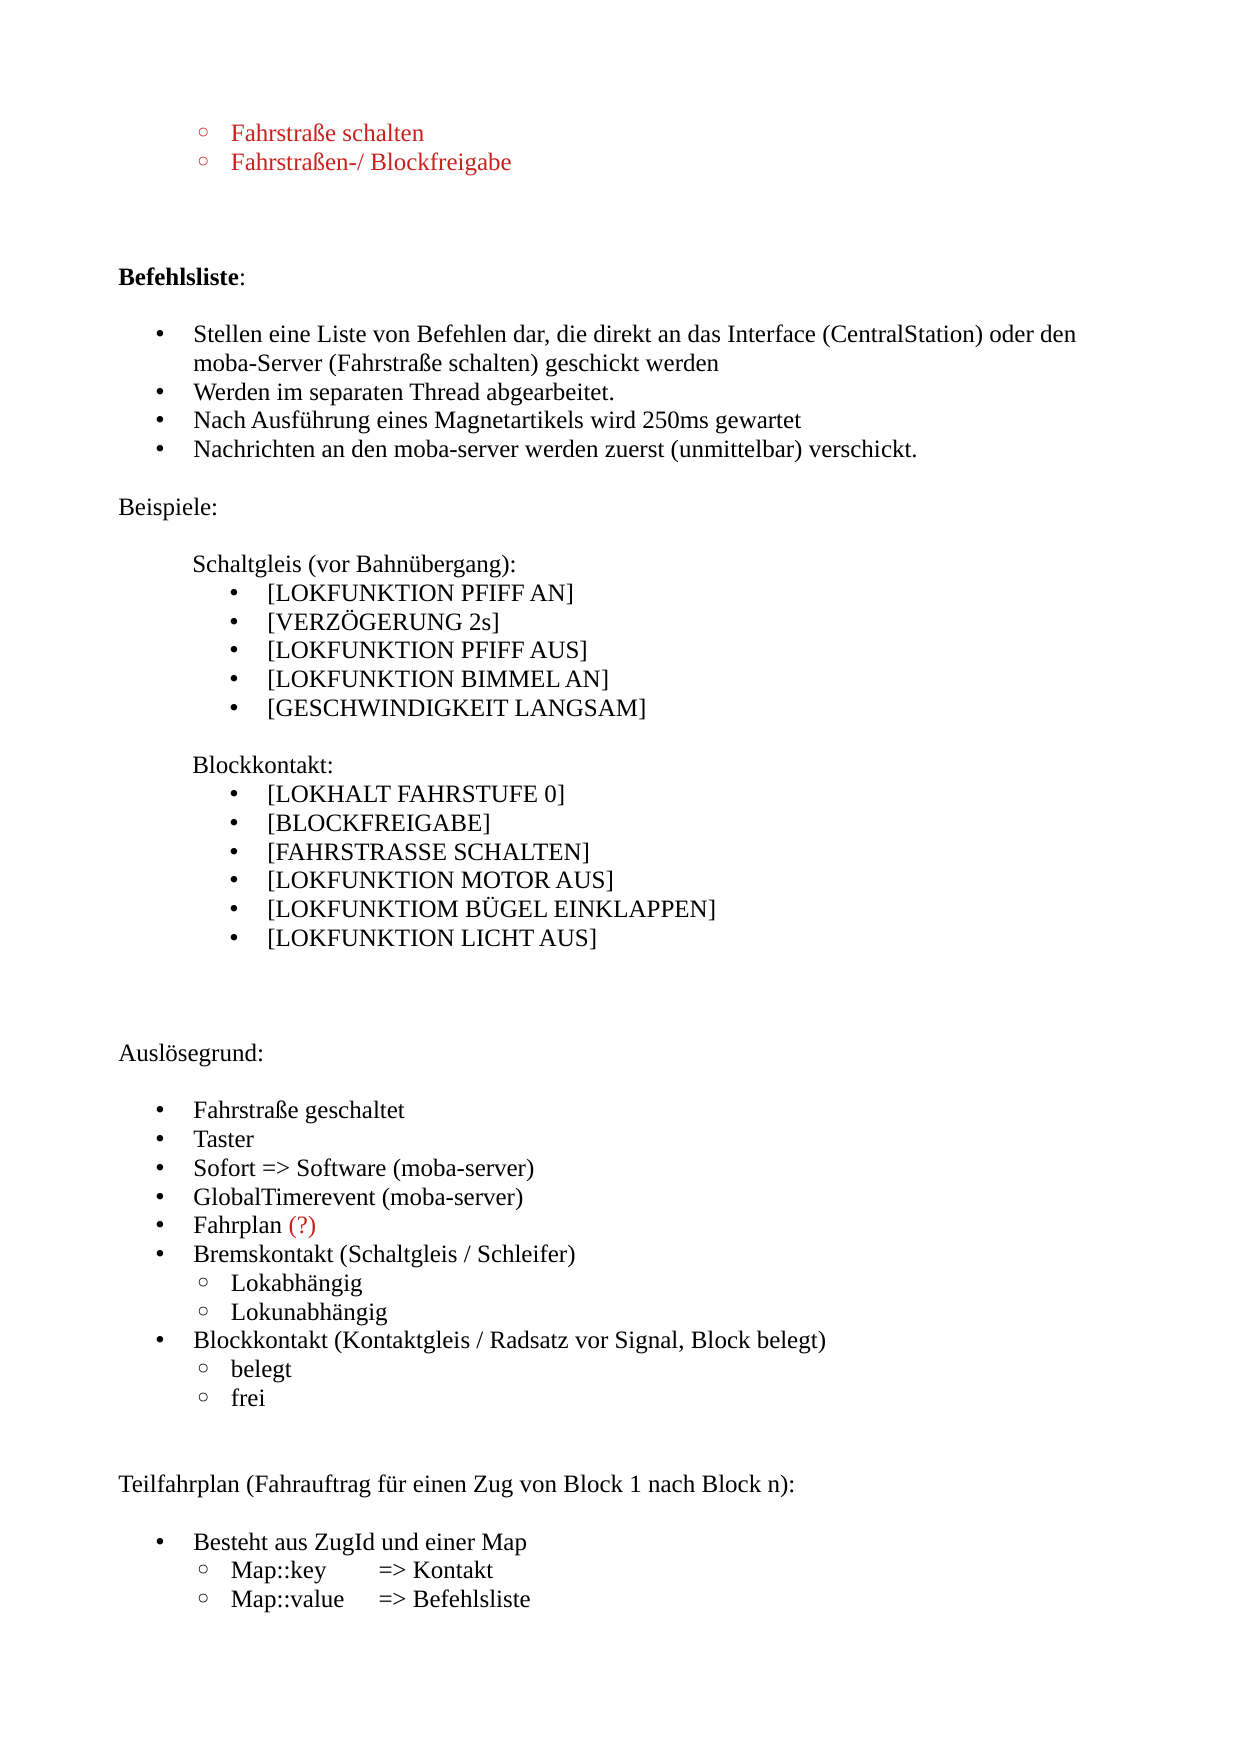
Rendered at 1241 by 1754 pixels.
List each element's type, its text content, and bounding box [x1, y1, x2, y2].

list Taster [156, 1124, 1122, 1153]
list [GESCHWINDIGKEIT LANGSAM] [229, 693, 1122, 722]
text Befehlsliste: [118, 262, 1122, 291]
text Blockkontakt: [118, 751, 1122, 779]
list Map::value => Befehlsliste [193, 1584, 1122, 1613]
list [LOKFUNKTIOM BÜGEL EINKLAPPEN] [229, 894, 1122, 923]
list GlobalTimerevent (moba-server) [156, 1182, 1122, 1211]
text Beispiele: [118, 492, 1122, 521]
list [FAHRSTRASSE SCHALTEN] [229, 837, 1122, 866]
text Schaltgleis (vor Bahnübergang): [118, 549, 1122, 578]
list Lokunabhängig [193, 1297, 1122, 1326]
list Besteht aus ZugId und einer Map [156, 1527, 1122, 1556]
list Stellen eine Liste von Befehlen dar, die direkt an das Interface (CentralStation) oder den moba-Server (Fahrstraße schalten) geschickt werden [156, 319, 1122, 377]
list [LOKFUNKTION PFIFF AN] [229, 578, 1122, 607]
list Fahrstraße schalten [193, 118, 1122, 147]
list Fahrstraßen-/ Blockfreigabe [193, 147, 1122, 176]
list [VERZÖGERUNG 2s] [229, 607, 1122, 636]
list Blockkontakt (Kontaktgleis / Radsatz vor Signal, Block belegt) [156, 1326, 1122, 1354]
list Nachrichten an den moba-server werden zuerst (unmittelbar) verschickt. [156, 434, 1122, 463]
list [LOKFUNKTION BIMMEL AN] [229, 664, 1122, 693]
list Werden im separaten Thread abgearbeitet. [156, 377, 1122, 406]
list belegt [193, 1354, 1122, 1383]
list frei [193, 1383, 1122, 1412]
list [LOKHALT FAHRSTUFE 0] [229, 779, 1122, 808]
list [LOKFUNKTION LICHT AUS] [229, 923, 1122, 952]
list Fahrstraße geschaltet [156, 1096, 1122, 1124]
list Lokabhängig [193, 1268, 1122, 1297]
list Nach Ausführung eines Magnetartikels wird 250ms gewartet [156, 406, 1122, 434]
list [BLOCKFREIGABE] [229, 808, 1122, 837]
list Bremskontakt (Schaltgleis / Schleifer) [156, 1239, 1122, 1268]
list Fahrplan (?) [156, 1211, 1122, 1239]
list Sofort => Software (moba-server) [156, 1153, 1122, 1182]
text Teilfahrplan (Fahrauftrag für einen Zug von Block 1 nach Block n): [118, 1469, 1122, 1498]
text Auslösegrund: [118, 1038, 1122, 1067]
list Map::key => Kontakt [193, 1556, 1122, 1584]
list [LOKFUNKTION MOTOR AUS] [229, 866, 1122, 894]
list [LOKFUNKTION PFIFF AUS] [229, 636, 1122, 664]
